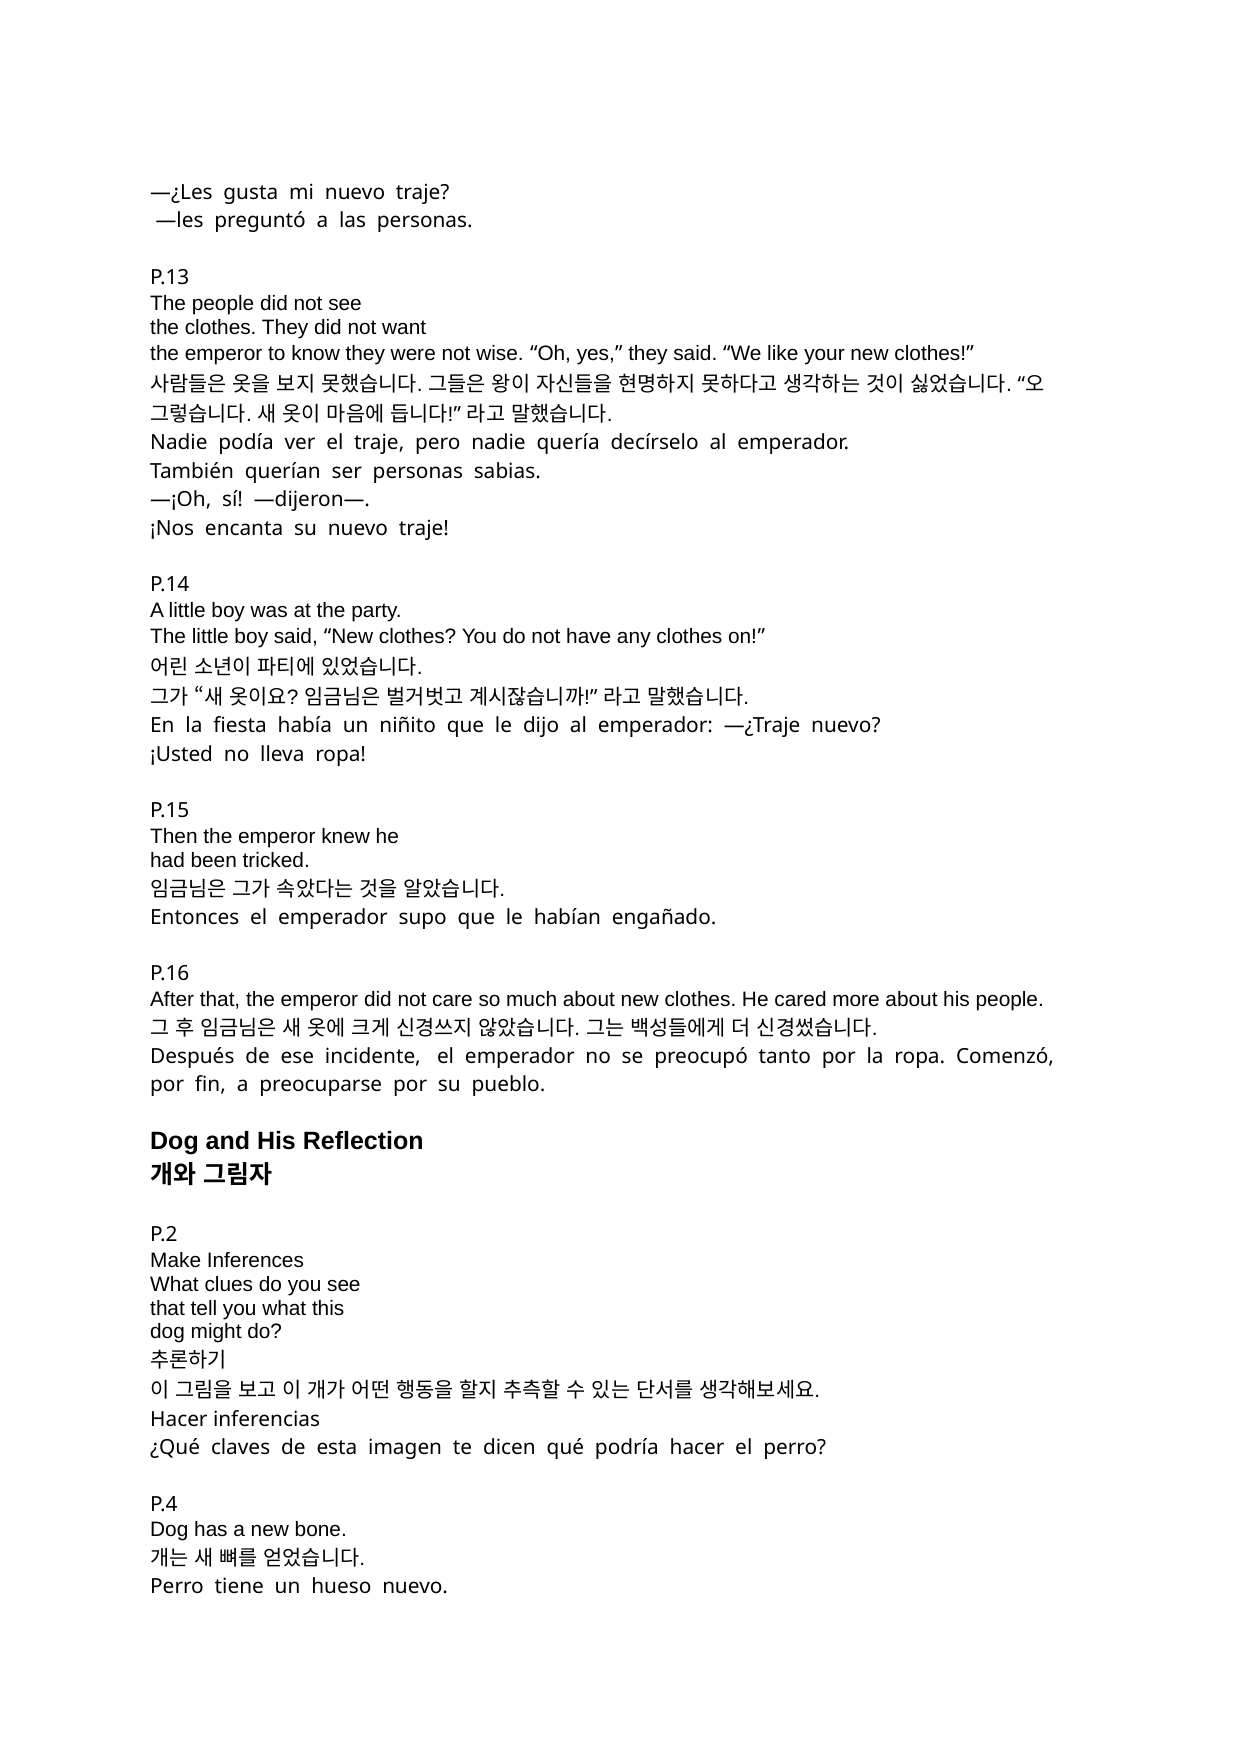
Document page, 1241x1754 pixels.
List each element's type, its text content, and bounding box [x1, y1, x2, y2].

text Después de ese incidente, el emperador no se preocupó tanto por la ropa. Comenzó, por fin, a preocuparse por su pueblo. [150, 1041, 1090, 1098]
text the emperor to know they were not wise. “Oh, yes,” they said. “We like your new clothes!” [150, 338, 1090, 367]
text En la fiesta había un niñito que le dijo al emperador: —¿Traje nuevo? [150, 711, 1090, 739]
text P.4 [150, 1489, 1090, 1517]
text P.2 [150, 1219, 1090, 1247]
text Dog and His Reflection [150, 1126, 1090, 1155]
text P.15 [150, 796, 1090, 824]
text 어린 소년이 파티에 있었습니다. [150, 650, 1090, 680]
text the clothes. They did not want [150, 314, 1090, 338]
text 개는 새 뼈를 얻었습니다. [150, 1541, 1090, 1571]
text —¿Les gusta mi nuevo traje? [150, 177, 1090, 206]
text ¡Nos encanta su nuevo traje! [150, 513, 1090, 541]
text The people did not see [150, 291, 1090, 314]
text —les preguntó a las personas. [150, 206, 1090, 234]
text P.14 [150, 569, 1090, 598]
text 그가 “새 옷이요? 임금님은 벌거벗고 계시잖습니까!” 라고 말했습니다. [150, 680, 1090, 711]
text Then the emperor knew he [150, 824, 1090, 848]
text Nadie podía ver el traje, pero nadie quería decírselo al emperador. [150, 427, 1090, 456]
text 이 그림을 보고 이 개가 어떤 행동을 할지 추측할 수 있는 단서를 생각해보세요. [150, 1373, 1090, 1404]
text —¡Oh, sí! —dijeron—. [150, 484, 1090, 513]
text Make Inferences [150, 1247, 1090, 1271]
text Hacer inferencias [150, 1404, 1090, 1432]
text After that, the emperor did not care so much about new clothes. He cared more about his people. [150, 987, 1090, 1011]
text 임금님은 그가 속았다는 것을 알았습니다. [150, 872, 1090, 902]
text 개와 그림자 [150, 1155, 1090, 1191]
text ¡Usted no lleva ropa! [150, 739, 1090, 767]
text Entonces el emperador supo que le habían engañado. [150, 902, 1090, 931]
text What clues do you see [150, 1271, 1090, 1295]
text 그 후 임금님은 새 옷에 크게 신경쓰지 않았습니다. 그는 백성들에게 더 신경썼습니다. [150, 1011, 1090, 1041]
text The little boy said, “New clothes? You do not have any clothes on!” [150, 622, 1090, 650]
text that tell you what this [150, 1295, 1090, 1319]
text P.13 [150, 262, 1090, 291]
text Dog has a new bone. [150, 1517, 1090, 1541]
text También querían ser personas sabias. [150, 456, 1090, 484]
text dog might do? [150, 1319, 1090, 1343]
text ¿Qué claves de esta imagen te dicen qué podría hacer el perro? [150, 1432, 1090, 1461]
text had been tricked. [150, 848, 1090, 872]
text 사람들은 옷을 보지 못했습니다. 그들은 왕이 자신들을 현명하지 못하다고 생각하는 것이 싫었습니다. “오 그렇습니다. 새 옷이 마음에 듭니다!” 라고 말했습니다. [150, 367, 1090, 427]
text Perro tiene un hueso nuevo. [150, 1571, 1090, 1600]
text P.16 [150, 958, 1090, 987]
text A little boy was at the party. [150, 598, 1090, 622]
text 추론하기 [150, 1343, 1090, 1373]
